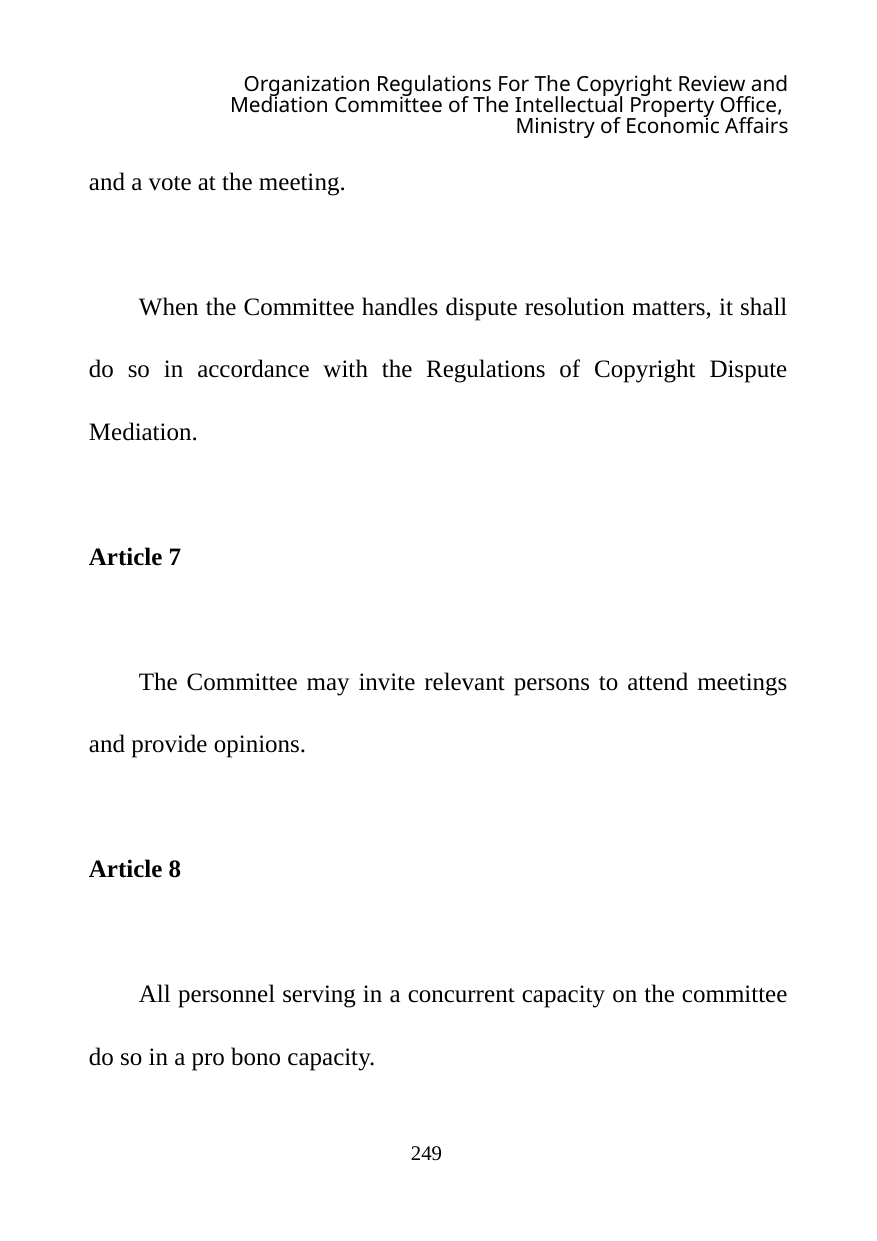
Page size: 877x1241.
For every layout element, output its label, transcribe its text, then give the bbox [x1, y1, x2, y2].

text Article 8 [89, 827, 788, 889]
text The Committee may invite relevant persons to attend meetings and provide opinions. [89, 639, 788, 764]
text Article 7 [89, 514, 788, 577]
text All personnel serving in a concurrent capacity on the committee do so in a pro bono capacity. [89, 952, 788, 1077]
text When the Committee handles dispute resolution matters, it shall do so in accordance with the Regulations of Copyright Dispute Mediation. [89, 264, 788, 452]
text and a vote at the meeting. [89, 139, 788, 202]
